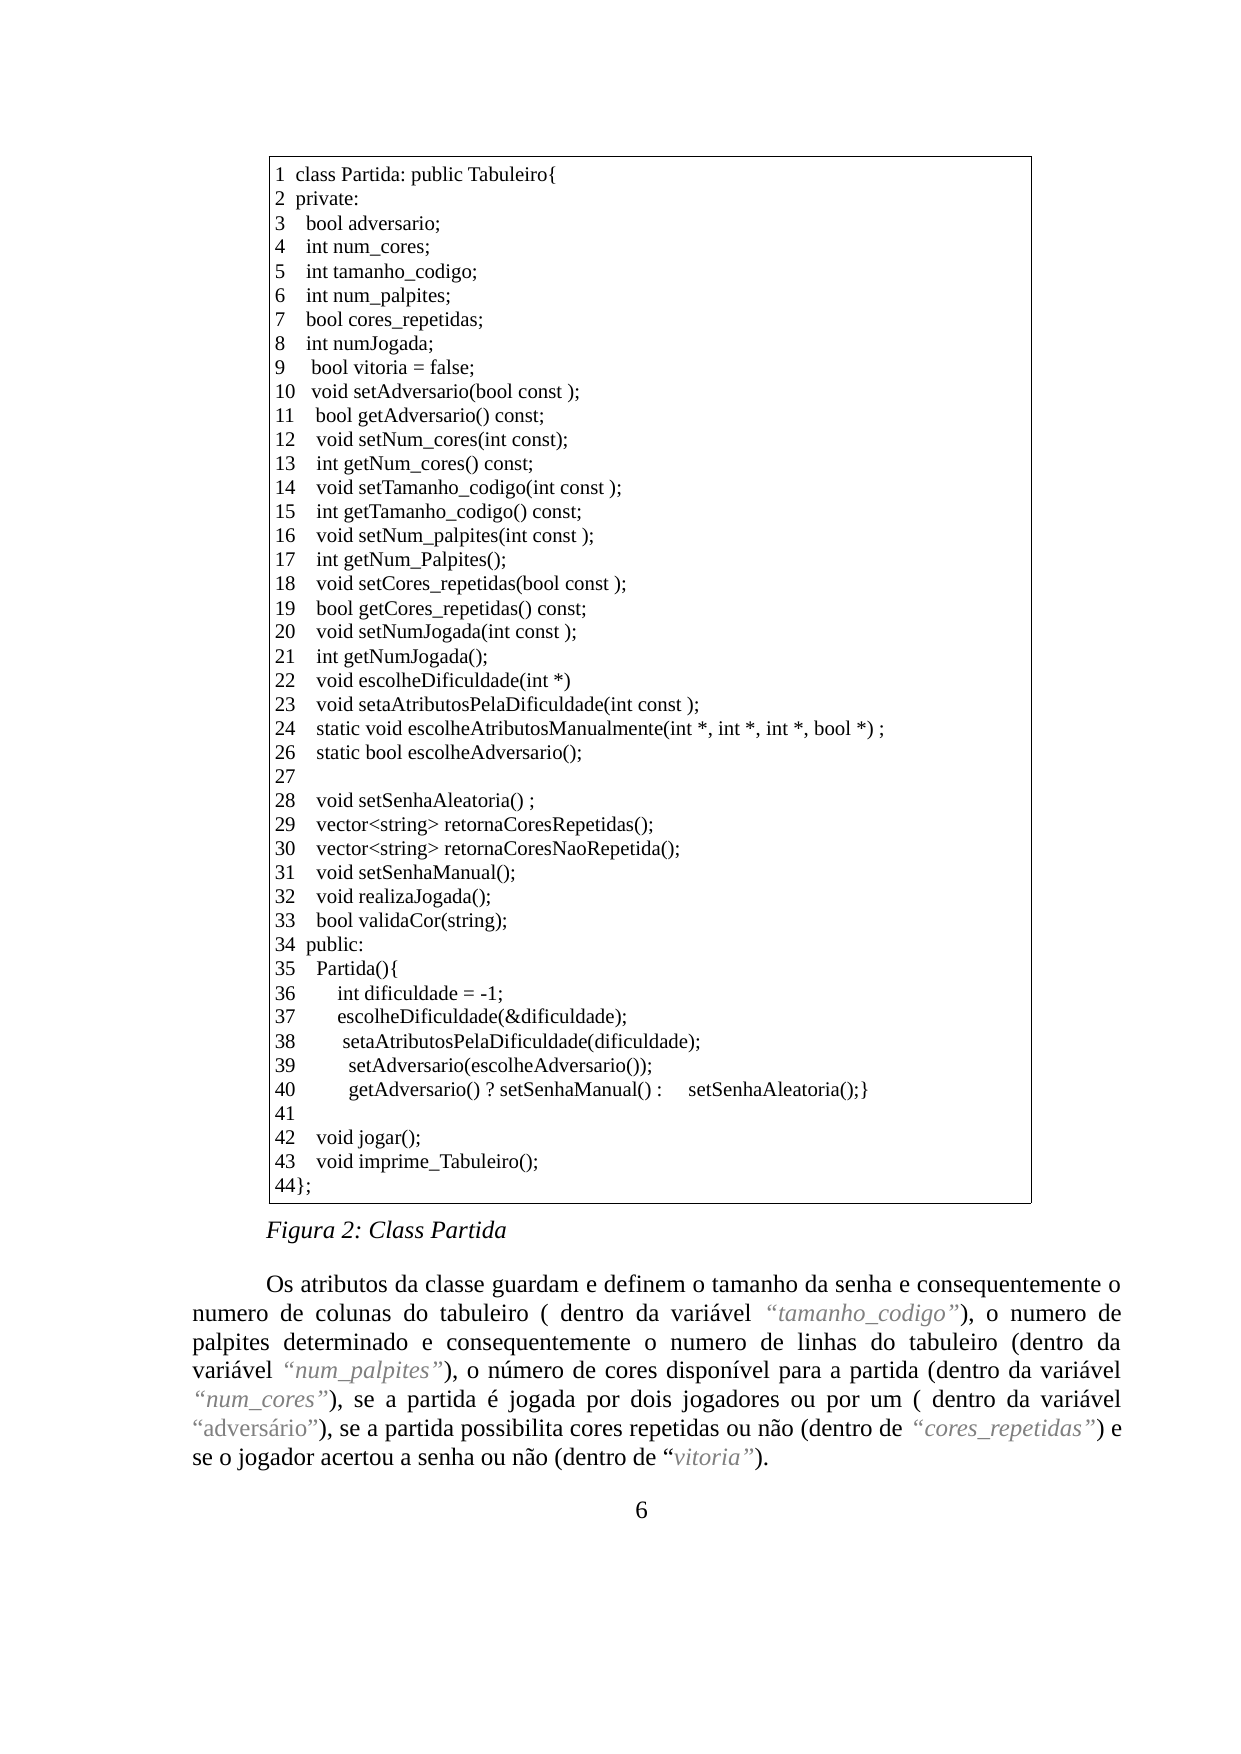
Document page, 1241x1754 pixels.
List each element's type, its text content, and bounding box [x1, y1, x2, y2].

text Os atributos da classe guardam e definem o tamanho da senha e consequentemente o numero de colunas do tabuleiro ( dentro da variável “tamanho_codigo”), o numero de palpites determinado e consequentemente o numero de linhas do tabuleiro (dentro da variável “num_palpites”), o número de cores disponível para a partida (dentro da variável “num_cores”), se a partida é jogada por dois jogadores ou por um ( dentro da variável “adversário”), se a partida possibilita cores repetidas ou não (dentro de “cores_repetidas”) e se o jogador acertou a senha ou não (dentro de “vitoria”). [192, 1269, 1122, 1470]
text 6 [192, 1495, 1122, 1524]
text Figura 2: Class Partida [118, 1215, 1122, 1244]
table_header 1 class Partida: public Tabuleiro{ 2 private: 3 bool adversario; 4 int num_cores; 5 int tamanho_codigo; 6 int num_palpites; 7 bool cores_repetidas; 8 int numJogada; 9 bool vitoria = false; 10 void setAdversario(bool const ); 11 bool getAdversario() const; 12 void setNum_cores(int const); 13 int getNum_cores() const; 14 void setTamanho_codigo(int const ); 15 int getTamanho_codigo() const; 16 void setNum_palpites(int const ); 17 int getNum_Palpites(); 18 void setCores_repetidas(bool const ); 19 bool getCores_repetidas() const; 20 void setNumJogada(int const ); 21 int getNumJogada(); 22 void escolheDificuldade(int *) 23 void setaAtributosPelaDificuldade(int const ); 24 static void escolheAtributosManualmente(int *, int *, int *, bool *) ; 26 static bool escolheAdversario(); 27 28 void setSenhaAleatoria() ; 29 vector<string> retornaCoresRepetidas(); 30 vector<string> retornaCoresNaoRepetida(); 31 void setSenhaManual(); 32 void realizaJogada(); 33 bool validaCor(string); 34 public: 35 Partida(){ 36 int dificuldade = -1; 37 escolheDificuldade(&dificuldade); 38 setaAtributosPelaDificuldade(dificuldade); 39 setAdversario(escolheAdversario()); 40 getAdversario() ? setSenhaManual() : setSenhaAleatoria();} 41 42 void jogar(); 43 void imprime_Tabuleiro(); 44}; [270, 157, 1031, 1203]
